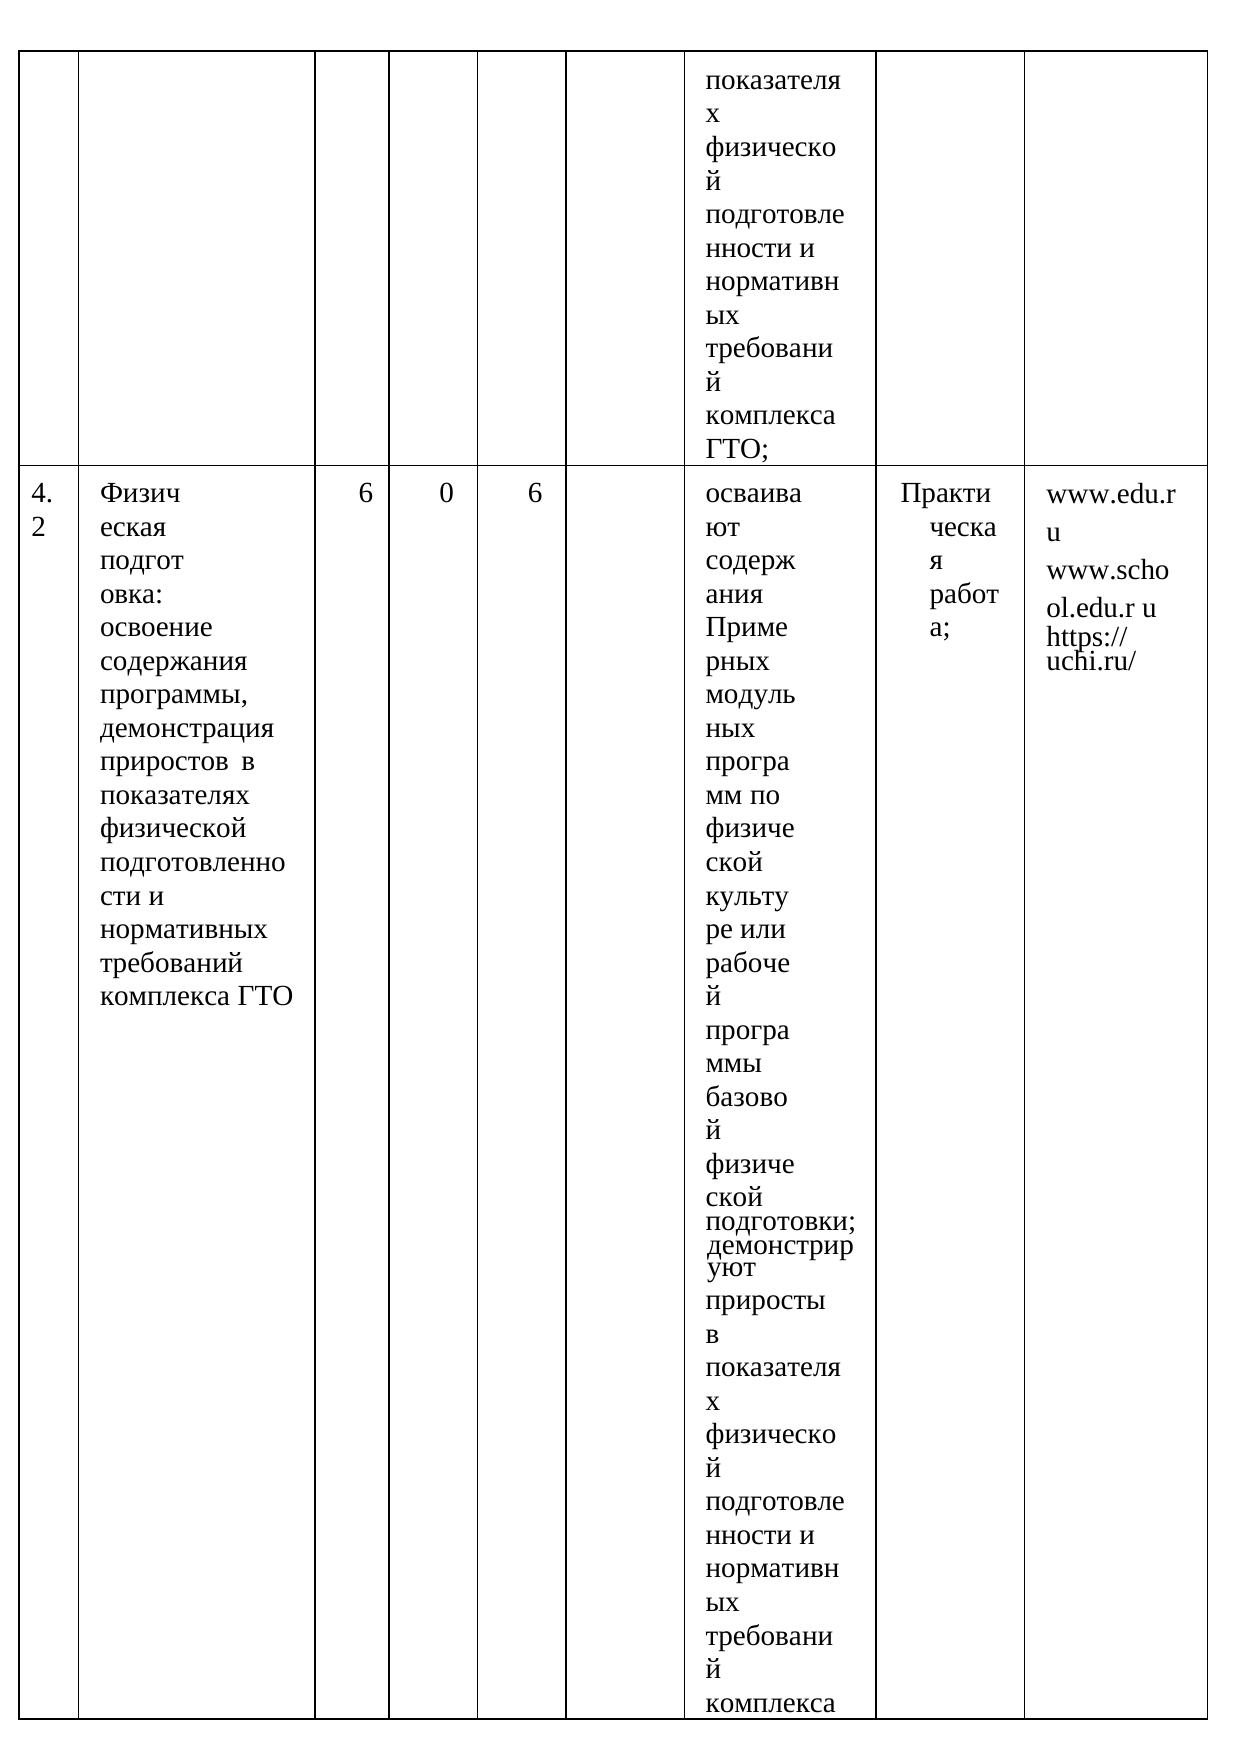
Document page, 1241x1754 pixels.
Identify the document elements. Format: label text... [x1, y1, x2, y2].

table_cell демонстрируют [685, 1235, 875, 1281]
table_cell [1025, 1281, 1207, 1718]
table_cell [390, 1281, 477, 1718]
table_cell [567, 466, 684, 1718]
table_cell 6 [316, 466, 388, 1235]
table_cell приросты в показателях физической подготовленности и нормативных требований комплекса [685, 1281, 875, 1718]
table_cell [877, 1281, 1024, 1718]
table_cell Физическая подготовка: освоение содержания программы, демонстрация приростов в показателях физической подготовленности и нормативных требований комплекса ГТО [79, 466, 314, 1235]
table_cell [316, 1235, 388, 1281]
table_cell [877, 1235, 1024, 1281]
table_cell 0 [390, 466, 477, 1235]
table_header [390, 52, 477, 464]
table_cell [20, 1235, 78, 1281]
table_header [316, 52, 388, 464]
table_cell [316, 1281, 388, 1718]
table_header [20, 52, 78, 464]
table_cell [478, 1281, 565, 1718]
table_header [478, 52, 565, 464]
table_cell 6 [478, 466, 565, 1235]
table_cell осваивают содержания Примерных модульных программ по физической культуре или рабочей программы базовой физической подготовки; [685, 466, 875, 1235]
table_cell [20, 1281, 78, 1718]
table_header [79, 52, 314, 464]
table_cell [1025, 1235, 1207, 1281]
table_header [1025, 52, 1207, 464]
table_cell www.edu.ru www.school.edu.r u https://uchi.ru/ [1025, 466, 1207, 1235]
table_cell 4.2 [20, 466, 78, 1235]
table_cell [79, 1235, 314, 1281]
table_header [877, 52, 1024, 464]
table_header [567, 52, 684, 464]
table_cell [390, 1235, 477, 1281]
table_cell [79, 1281, 314, 1718]
table_header показателях физической подготовленности и нормативных требований комплекса ГТО; [685, 52, 875, 464]
table_cell [478, 1235, 565, 1281]
table_cell Практическая работа; [877, 466, 1024, 1235]
